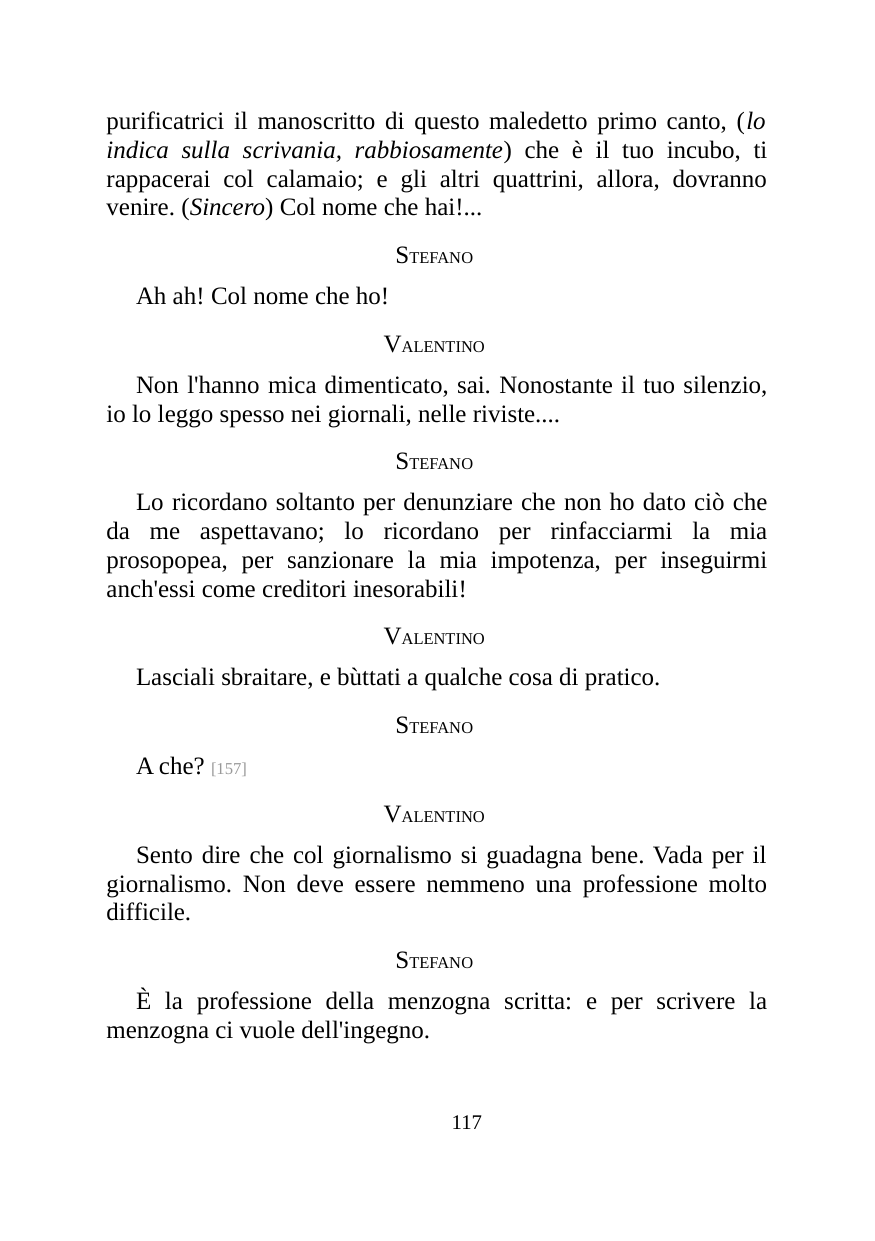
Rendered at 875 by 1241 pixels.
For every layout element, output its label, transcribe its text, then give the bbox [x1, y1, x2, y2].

text purificatrici il manoscritto di questo maledetto primo canto, (lo indica sulla scrivania, rabbiosamente) che è il tuo incubo, ti rappacerai col calamaio; e gli altri quattrini, allora, dovranno venire. (Sincero) Col nome che hai!... [106, 106, 768, 221]
text È la professione della menzogna scritta: e per scrivere la menzogna ci vuole dell'ingegno. [106, 986, 768, 1044]
text Non l'hanno mica dimenticato, sai. Nonostante il tuo silenzio, io lo leggo spesso nei giornali, nelle riviste.... [106, 370, 768, 427]
text Valentino [106, 799, 768, 827]
text Ah ah! Col nome che ho! [106, 281, 768, 310]
text A che? [157] [106, 751, 768, 780]
text Stefano [106, 446, 768, 475]
text Stefano [106, 240, 768, 269]
text Lo ricordano soltanto per denunziare che non ho dato ciò che da me aspettavano; lo ricordano per rinfacciarmi la mia prosopopea, per sanzionare la mia impotenza, per inseguirmi anch'essi come creditori inesorabili! [106, 487, 768, 602]
text Lasciali sbraitare, e bùttati a qualche cosa di pratico. [106, 662, 768, 691]
text Sento dire che col giornalismo si guadagna bene. Vada per il giornalismo. Non deve essere nemmeno una professione molto difficile. [106, 840, 768, 926]
text Stefano [106, 945, 768, 974]
text Stefano [106, 710, 768, 739]
text Valentino [106, 329, 768, 357]
text Valentino [106, 621, 768, 650]
